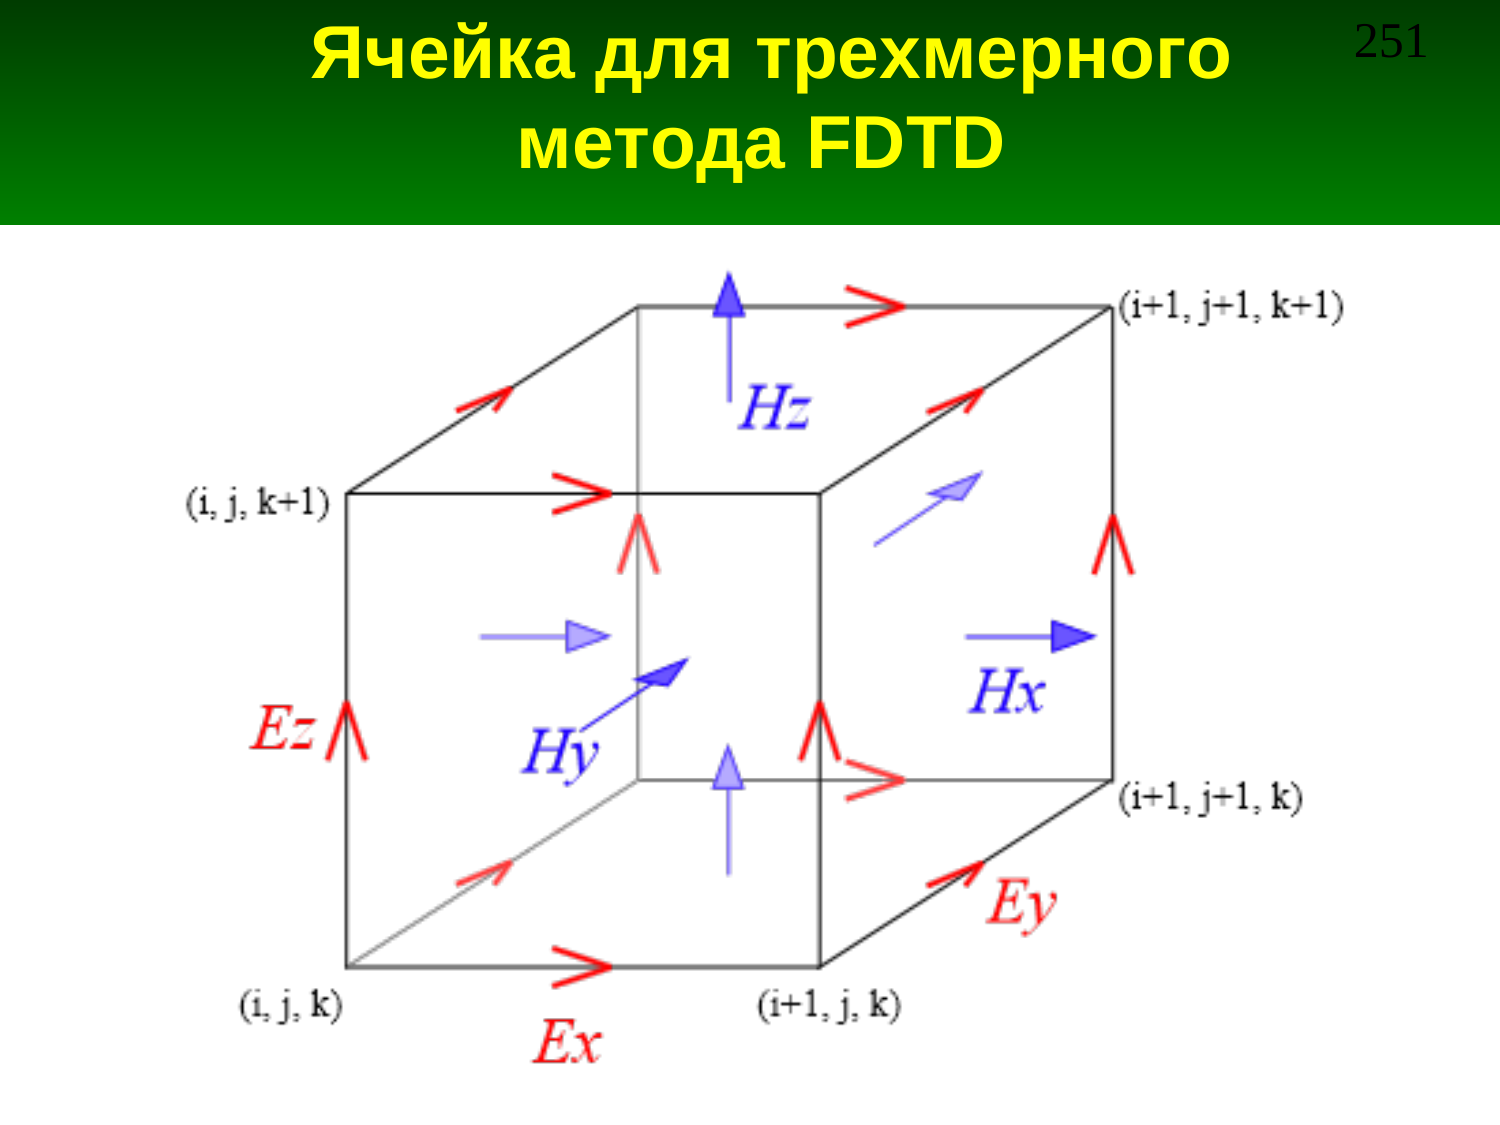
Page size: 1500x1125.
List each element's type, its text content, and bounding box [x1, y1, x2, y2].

picture [171, 253, 1371, 1099]
title Ячейка для трехмерного метода FDTD [123, 0, 1399, 192]
